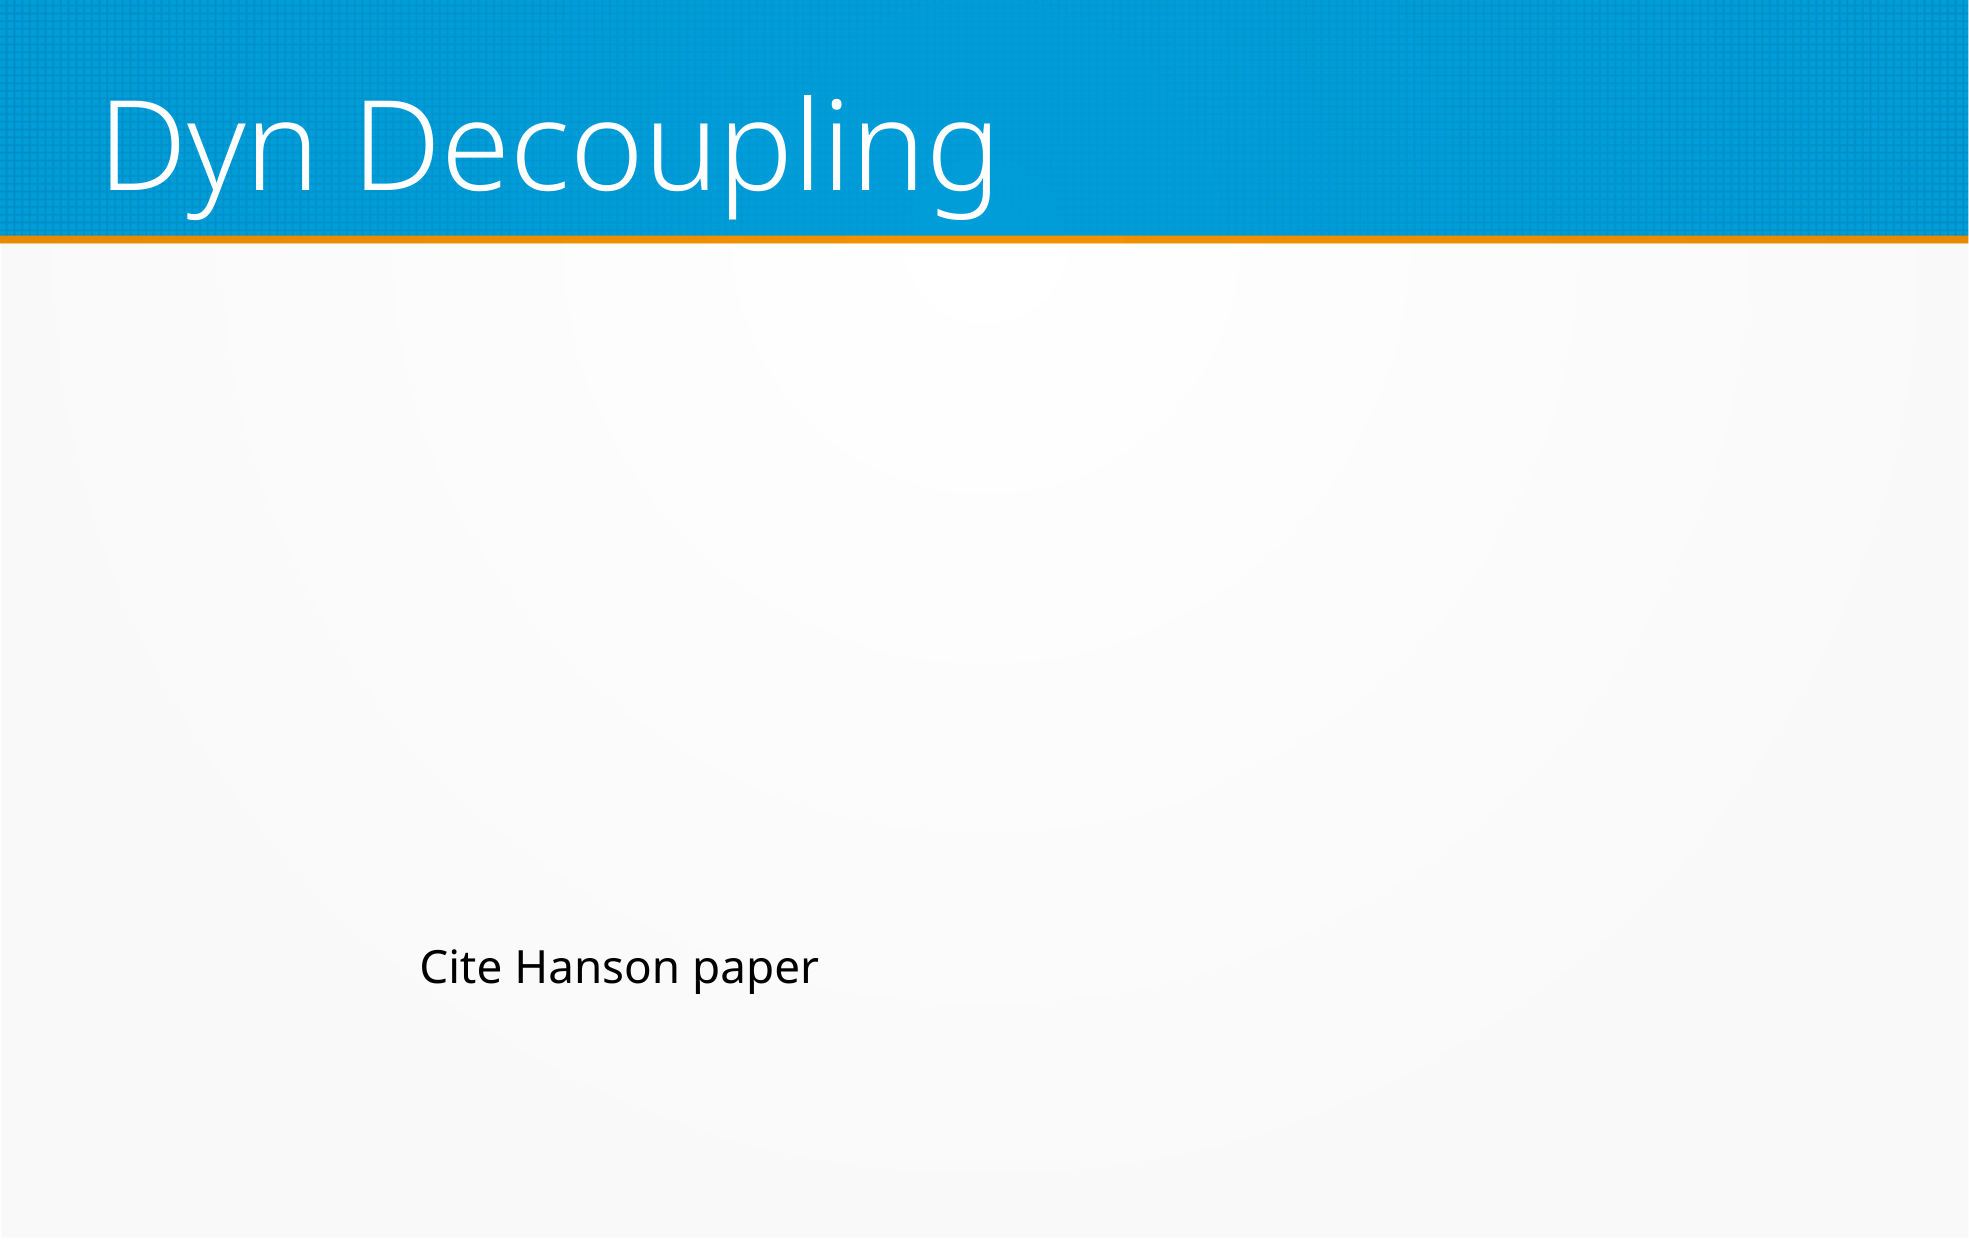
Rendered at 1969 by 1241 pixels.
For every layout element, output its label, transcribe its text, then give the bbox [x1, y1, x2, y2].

picture [0, 236, 1969, 1241]
text_box Cite Hanson paper [377, 879, 1169, 1052]
title Dyn Decoupling [98, 19, 1870, 227]
